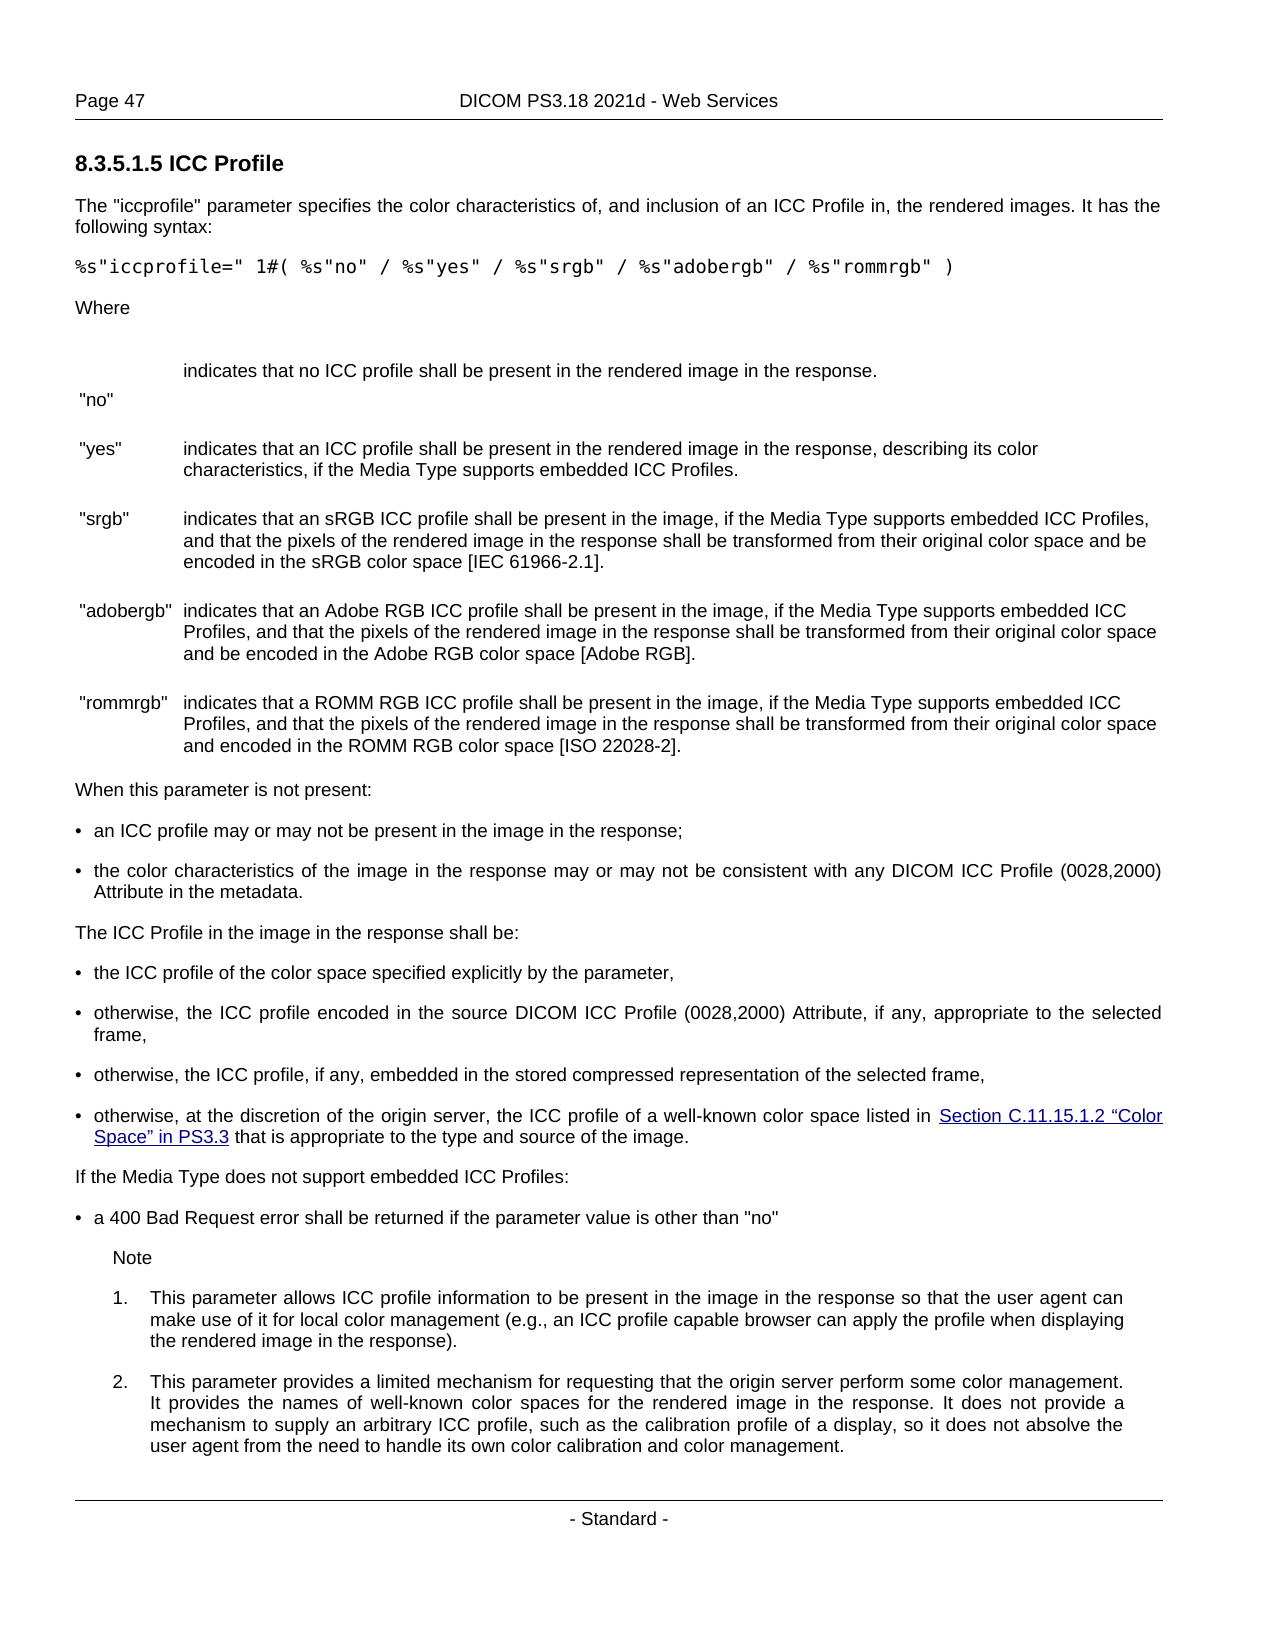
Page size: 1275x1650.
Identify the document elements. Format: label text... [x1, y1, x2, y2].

text • otherwise, the ICC profile, if any, embedded in the stored compressed representation of the selected frame, [75, 1064, 1162, 1086]
table_header "no" [75, 338, 179, 415]
table_cell indicates that an Adobe RGB ICC profile shall be present in the image, if the Media Type supports embedded ICC Profiles, and that the pixels of the rendered image in the response shall be transformed from their original color space and be encoded in the Adobe RGB color space [Adobe RGB]. [179, 577, 1162, 668]
text If the Media Type does not support embedded ICC Profiles: [75, 1166, 1162, 1188]
text • the ICC profile of the color space specified explicitly by the parameter, [75, 962, 1162, 983]
text The ICC Profile in the image in the response shall be: [75, 922, 1162, 943]
text Note [112, 1247, 1125, 1268]
table_cell indicates that an sRGB ICC profile shall be present in the image, if the Media Type supports embedded ICC Profiles, and that the pixels of the rendered image in the response shall be transformed from their original color space and be encoded in the sRGB color space [IEC 61966-2.1]. [179, 485, 1162, 577]
text Where [75, 297, 1162, 319]
text • otherwise, at the discretion of the origin server, the ICC profile of a well-known color space listed in Section C.11.15.1.2 “Color Space” in PS3.3 that is appropriate to the type and source of the image. [75, 1104, 1162, 1147]
table_cell "adobergb" [75, 577, 179, 668]
table_header indicates that no ICC profile shall be present in the rendered image in the response. [179, 338, 1162, 415]
table_cell "rommrgb" [75, 669, 179, 760]
table_cell "yes" [75, 415, 179, 485]
text • the color characteristics of the image in the response may or may not be consistent with any DICOM ICC Profile (0028,2000) Attribute in the metadata. [75, 860, 1162, 903]
text %s"iccprofile=" 1#( %s"no" / %s"yes" / %s"srgb" / %s"adobergb" / %s"rommrgb" ) [75, 256, 1162, 278]
text 8.3.5.1.5 ICC Profile [75, 150, 1162, 176]
text • an ICC profile may or may not be present in the image in the response; [75, 819, 1162, 841]
table_cell indicates that an ICC profile shall be present in the rendered image in the response, describing its color characteristics, if the Media Type supports embedded ICC Profiles. [179, 415, 1162, 485]
text • otherwise, the ICC profile encoded in the source DICOM ICC Profile (0028,2000) Attribute, if any, appropriate to the selected frame, [75, 1002, 1162, 1045]
text 1. This parameter allows ICC profile information to be present in the image in the response so that the user agent can make use of it for local color management (e.g., an ICC profile capable browser can apply the profile when displaying the rendered image in the response). [112, 1287, 1125, 1352]
text 2. This parameter provides a limited mechanism for requesting that the origin server perform some color management. It provides the names of well-known color spaces for the rendered image in the response. It does not provide a mechanism to supply an arbitrary ICC profile, such as the calibration profile of a display, so it does not absolve the user agent from the need to handle its own color calibration and color management. [112, 1371, 1125, 1457]
table_cell "srgb" [75, 485, 179, 577]
table_cell indicates that a ROMM RGB ICC profile shall be present in the image, if the Media Type supports embedded ICC Profiles, and that the pixels of the rendered image in the response shall be transformed from their original color space and encoded in the ROMM RGB color space [ISO 22028-2]. [179, 669, 1162, 760]
text • a 400 Bad Request error shall be returned if the parameter value is other than "no" [75, 1207, 1162, 1228]
text The "iccprofile" parameter specifies the color characteristics of, and inclusion of an ICC Profile in, the rendered images. It has the following syntax: [75, 194, 1162, 238]
text When this parameter is not present: [75, 779, 1162, 801]
